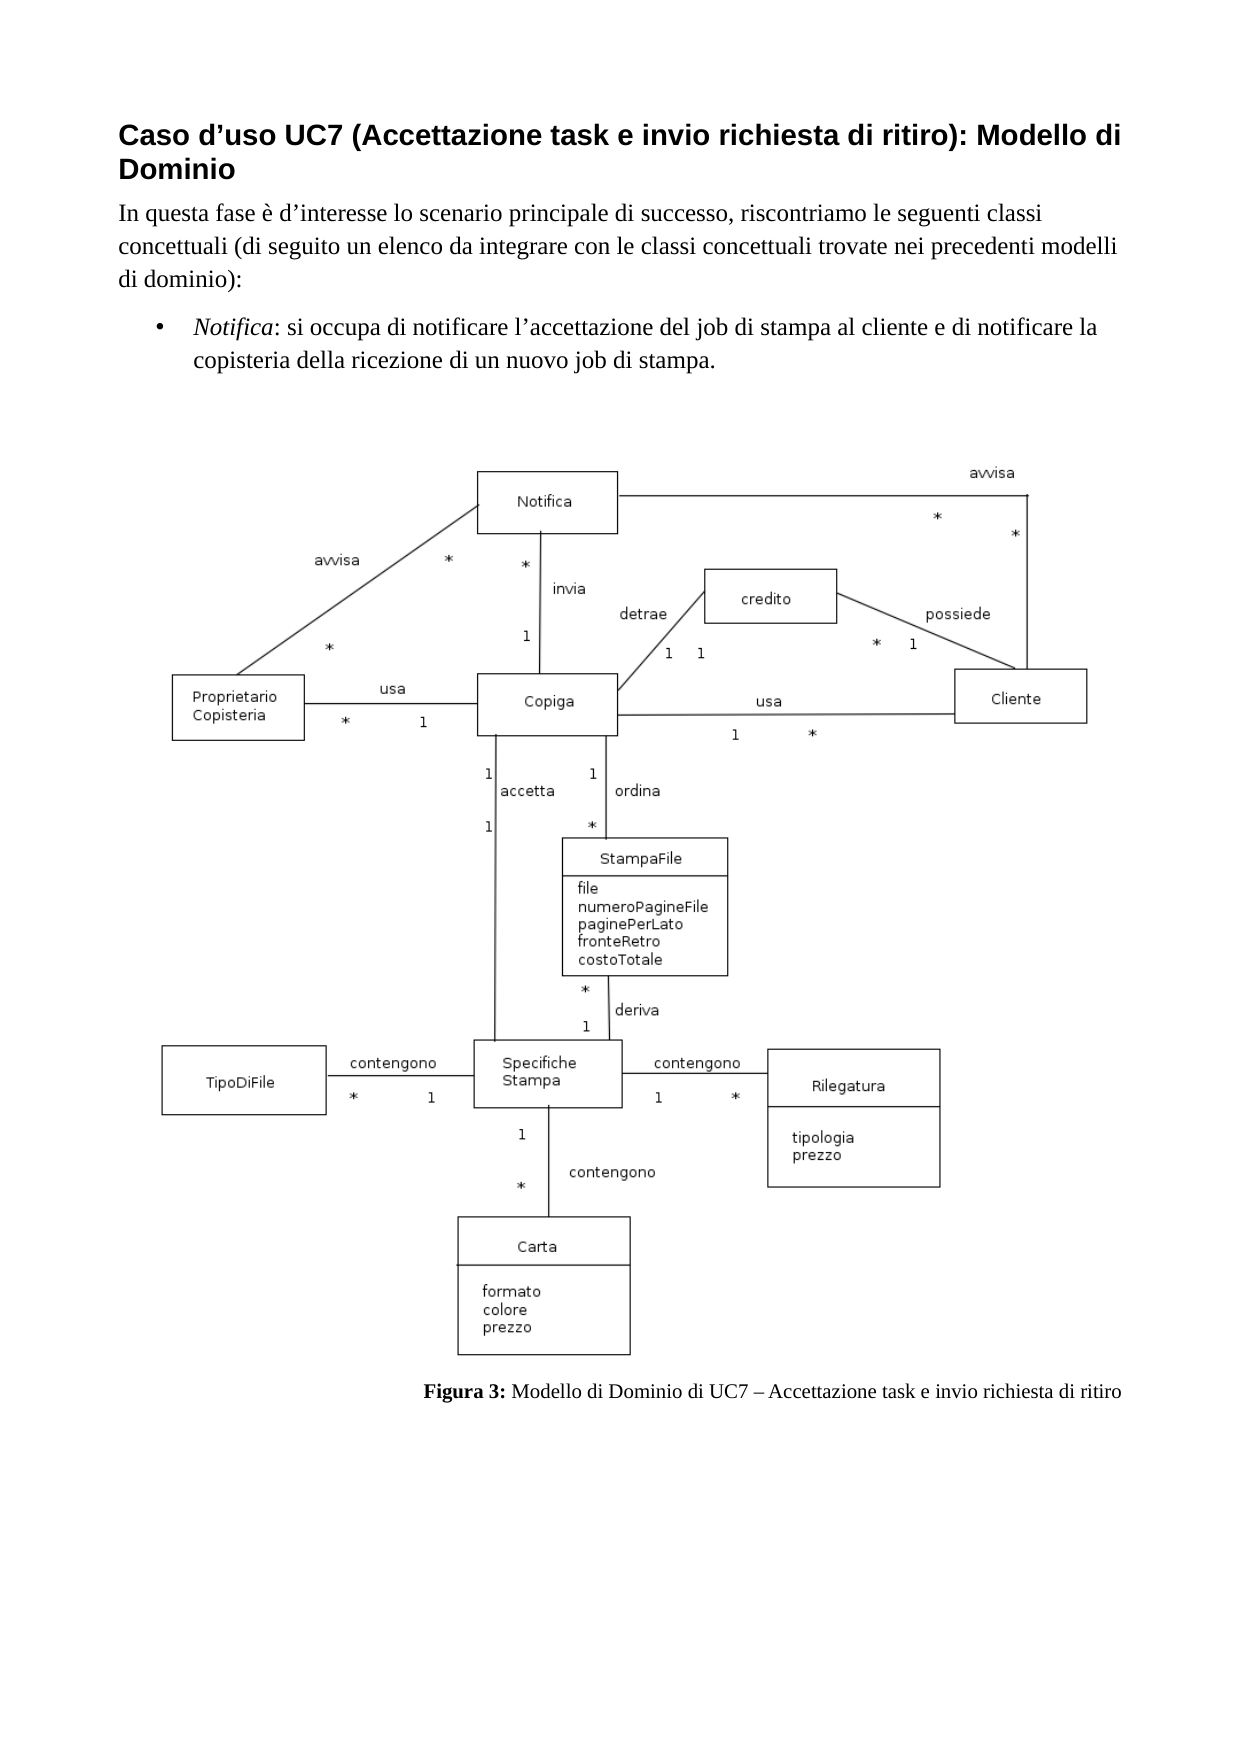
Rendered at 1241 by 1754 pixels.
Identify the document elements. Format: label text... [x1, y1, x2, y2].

text In questa fase è d’interesse lo scenario principale di successo, riscontriamo le seguenti classi concettuali (di seguito un elenco da integrare con le classi concettuali trovate nei precedenti modelli di dominio): [118, 198, 1122, 293]
list Notifica: si occupa di notificare l’accettazione del job di stampa al cliente e di notificare la copisteria della ricezione di un nuovo job di stampa. [156, 312, 1122, 373]
subtitle Caso d’uso UC7 (Accettazione task e invio richiesta di ritiro): Modello di Dominio [118, 118, 1122, 186]
text Figura 3: Modello di Dominio di UC7 – Accettazione task e invio richiesta di ritiro [118, 1376, 1122, 1403]
picture [118, 440, 1123, 1376]
